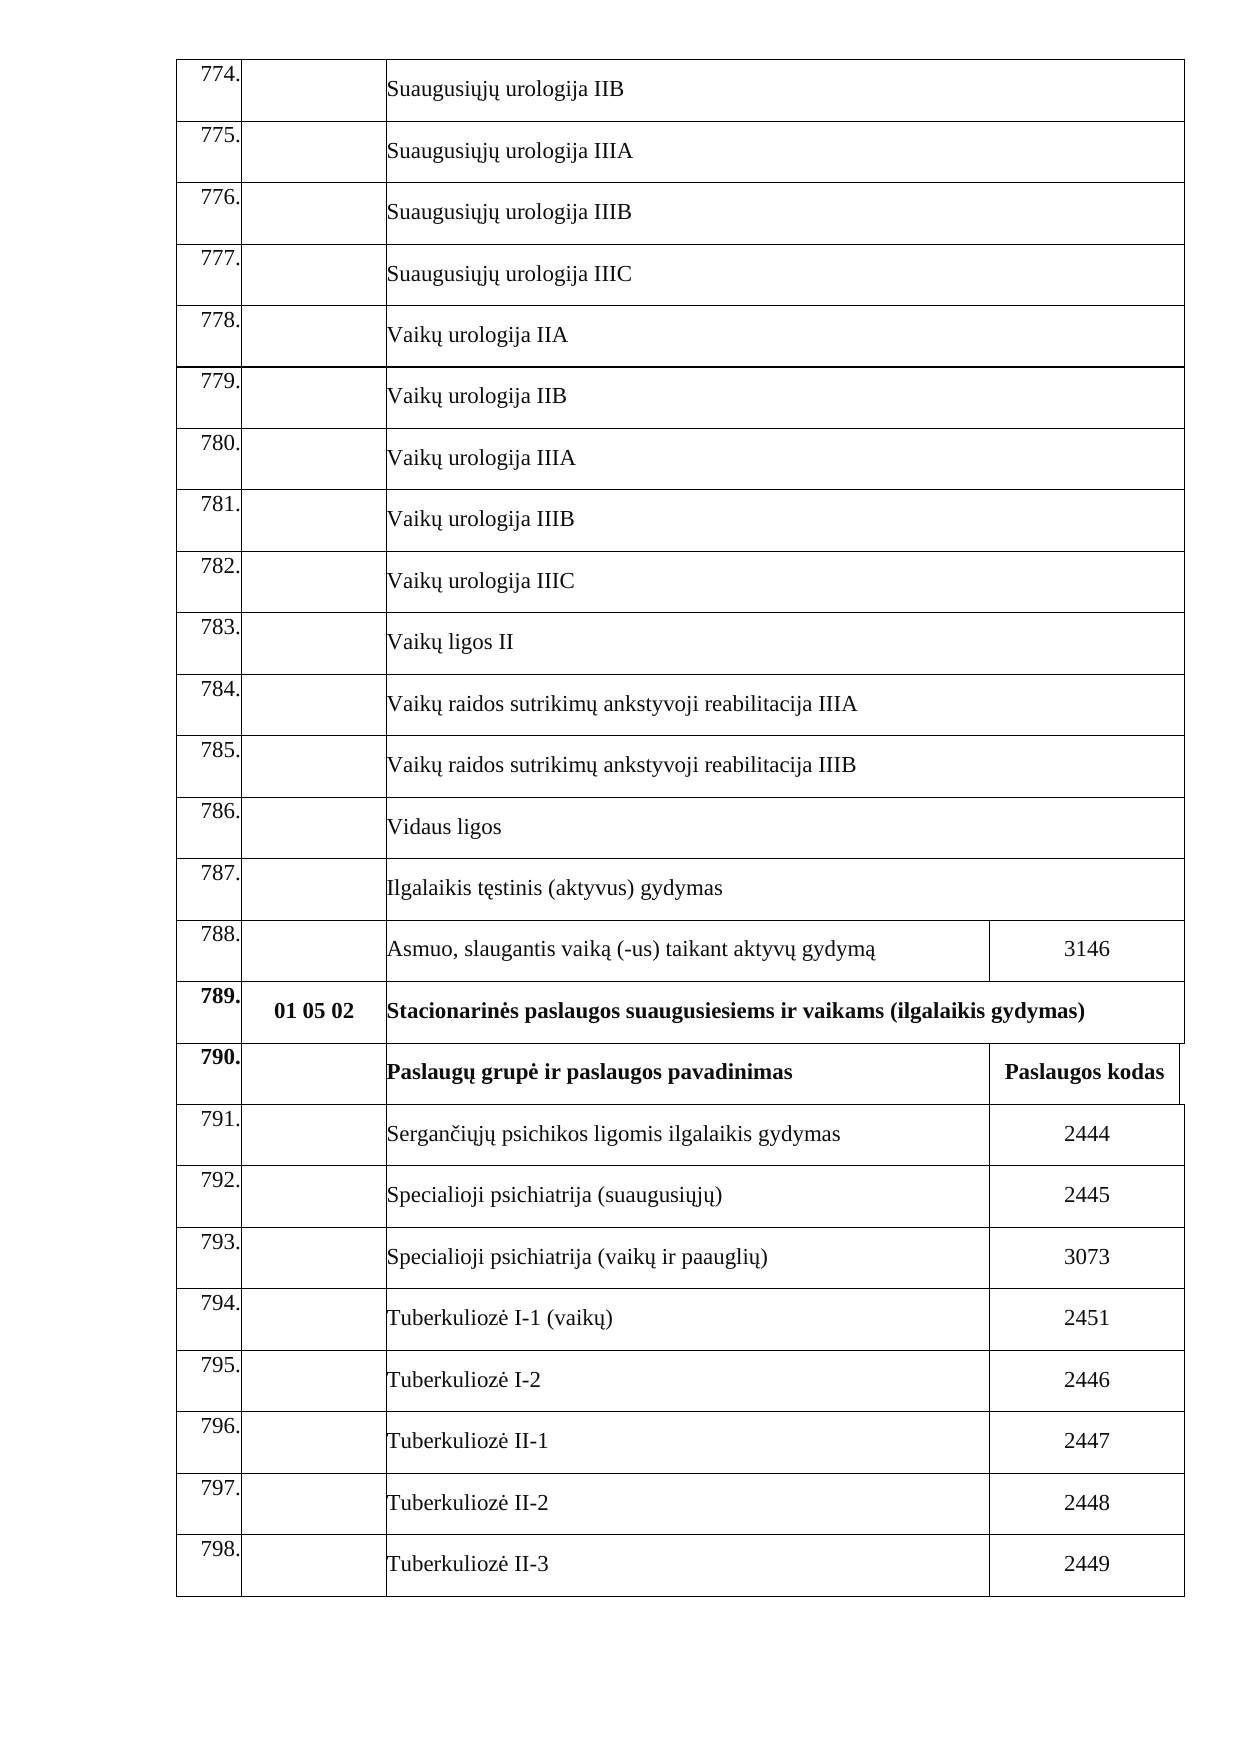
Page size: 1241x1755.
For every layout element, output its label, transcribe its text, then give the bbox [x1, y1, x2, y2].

table_cell [1230, 1104, 1240, 1165]
table_cell [242, 921, 386, 981]
table_cell [1213, 551, 1230, 612]
table_cell 3146 [990, 921, 1184, 981]
table_cell 782. [177, 552, 241, 612]
table_cell 2448 [990, 1474, 1184, 1534]
table_cell Suaugusiųjų urologija IIB [387, 60, 1184, 121]
table_cell [1185, 981, 1203, 1042]
table_cell [1208, 489, 1213, 551]
table_cell Vaikų urologija IIB [387, 368, 1184, 428]
table_cell Specialioji psichiatrija (suaugusiųjų) [387, 1166, 989, 1227]
table_cell [242, 1474, 386, 1534]
table_cell Suaugusiųjų urologija IIIB [387, 183, 1184, 243]
table_cell [1230, 1350, 1240, 1411]
table_cell [1185, 1165, 1203, 1227]
table_cell Sergančiųjų psichikos ligomis ilgalaikis gydymas [387, 1105, 989, 1165]
table_cell [1230, 981, 1240, 1042]
table_cell 798. [177, 1535, 241, 1596]
table_cell [1185, 1288, 1203, 1350]
table_cell 776. [177, 183, 241, 243]
table_cell [1185, 1411, 1203, 1473]
table_cell [1208, 1411, 1213, 1473]
table_cell [1208, 244, 1213, 305]
table_cell [1213, 858, 1230, 919]
table_cell Tuberkuliozė II-2 [387, 1474, 989, 1534]
table_cell [1213, 244, 1230, 305]
table_cell [1230, 1227, 1240, 1288]
table_cell [1213, 366, 1230, 428]
table_cell [1203, 305, 1208, 366]
table_cell [1213, 1165, 1230, 1227]
table_cell [1230, 1165, 1240, 1227]
table_cell [1213, 1534, 1230, 1596]
table_cell [1203, 244, 1208, 305]
table_cell Vidaus ligos [387, 798, 1184, 858]
table_cell Vaikų urologija IIA [387, 306, 1184, 366]
table_cell 2449 [990, 1535, 1184, 1596]
table_cell [242, 306, 386, 366]
table_cell [1208, 1350, 1213, 1411]
table_cell [1185, 244, 1203, 305]
table_cell [1185, 305, 1203, 366]
table_cell [1230, 366, 1240, 428]
table_cell [1213, 1411, 1230, 1473]
table_cell Suaugusiųjų urologija IIIC [387, 245, 1184, 305]
table_cell [1203, 1473, 1208, 1534]
table_cell [1213, 59, 1230, 121]
table_cell [1213, 797, 1230, 858]
table_cell [1203, 1043, 1208, 1104]
table_cell Vaikų raidos sutrikimų ankstyvoji reabilitacija IIIB [387, 736, 1184, 797]
table_cell [1203, 797, 1208, 858]
table_cell [1203, 121, 1208, 182]
table_cell [1208, 1288, 1213, 1350]
table_cell 787. [177, 859, 241, 919]
table_cell [1208, 1043, 1213, 1104]
table_cell [1213, 1288, 1230, 1350]
table_cell [1203, 551, 1208, 612]
table_cell [1185, 1104, 1203, 1165]
table_cell [1185, 366, 1203, 428]
table_cell [1213, 920, 1230, 981]
table_cell [1203, 366, 1208, 428]
table_cell [242, 1351, 386, 1411]
table_cell 788. [177, 921, 241, 981]
table_cell [1230, 674, 1240, 735]
table_cell [1230, 1043, 1240, 1104]
table_cell [1185, 612, 1203, 674]
table_cell [1208, 1104, 1213, 1165]
table_cell [1185, 1534, 1203, 1596]
table_cell [1185, 920, 1203, 981]
table_cell Vaikų urologija IIIB [387, 490, 1184, 551]
table_cell 2447 [990, 1412, 1184, 1473]
table_cell 785. [177, 736, 241, 797]
table_cell [1213, 489, 1230, 551]
table_cell 795. [177, 1351, 241, 1411]
table_cell [1208, 674, 1213, 735]
table_cell [1208, 920, 1213, 981]
table_cell [242, 1044, 386, 1104]
table_cell [1208, 1534, 1213, 1596]
table_cell [242, 613, 386, 674]
table_cell [1230, 1534, 1240, 1596]
table_cell [1208, 797, 1213, 858]
table_cell 793. 6 [177, 1228, 241, 1288]
table_cell [1208, 735, 1213, 797]
table_cell [242, 736, 386, 797]
table_cell [1203, 1165, 1208, 1227]
table_cell Vaikų urologija IIIA [387, 429, 1184, 489]
table_cell [1185, 182, 1203, 243]
table_cell [242, 490, 386, 551]
table_cell [242, 245, 386, 305]
table_cell Specialioji psichiatrija (vaikų ir paauglių) [387, 1228, 989, 1288]
table_cell [1208, 1473, 1213, 1534]
table_cell Paslaugos kodas [990, 1044, 1179, 1104]
table_cell [1230, 489, 1240, 551]
table_cell 781. [177, 490, 241, 551]
table_cell [242, 122, 386, 182]
table_cell Tuberkuliozė II-3 [387, 1535, 989, 1596]
table_cell [1203, 428, 1208, 489]
table_cell 2451 [990, 1289, 1184, 1350]
table_cell [1185, 858, 1203, 919]
table_cell [1213, 428, 1230, 489]
table_cell [1230, 612, 1240, 674]
table_cell [1213, 735, 1230, 797]
table_cell [1185, 59, 1203, 121]
table_cell [1213, 981, 1230, 1042]
table_cell 790. [177, 1044, 241, 1104]
table_cell [1203, 920, 1208, 981]
table_cell 3073 [990, 1228, 1184, 1288]
table_cell 779. [177, 368, 241, 428]
table_cell Tuberkuliozė I-2 [387, 1351, 989, 1411]
table_cell [1230, 59, 1240, 121]
table_cell Vaikų raidos sutrikimų ankstyvoji reabilitacija IIIA [387, 675, 1184, 735]
table_cell [242, 798, 386, 858]
table_cell Paslaugų grupė ir paslaugos pavadinimas [387, 1044, 989, 1104]
table_cell [1208, 1165, 1213, 1227]
table_cell [1185, 1473, 1203, 1534]
table_cell [242, 552, 386, 612]
table_cell [242, 1166, 386, 1227]
table_cell [1208, 858, 1213, 919]
table_cell [1203, 1104, 1208, 1165]
table_cell [1230, 244, 1240, 305]
table_cell [1203, 858, 1208, 919]
table_cell [1208, 121, 1213, 182]
table_cell Tuberkuliozė II-1 [387, 1412, 989, 1473]
table_cell Tuberkuliozė I-1 (vaikų) [387, 1289, 989, 1350]
table_cell [1208, 428, 1213, 489]
table_cell [1208, 612, 1213, 674]
table_cell [1230, 735, 1240, 797]
table_cell [1203, 1350, 1208, 1411]
table_cell [1208, 1227, 1213, 1288]
table_cell 783. [177, 613, 241, 674]
table_cell [242, 183, 386, 243]
table_cell [1185, 428, 1203, 489]
table_cell [1203, 1411, 1208, 1473]
table_cell [1203, 489, 1208, 551]
table_cell [1203, 1534, 1208, 1596]
table_cell Asmuo, slaugantis vaiką (-us) taikant aktyvų gydymą [387, 921, 989, 981]
table_cell 2445 [990, 1166, 1184, 1227]
table_cell 784. [177, 675, 241, 735]
table_cell Ilgalaikis tęstinis (aktyvus) gydymas [387, 859, 1184, 919]
table_cell 01 05 02 [242, 982, 386, 1042]
table_cell [1230, 305, 1240, 366]
table_cell [1213, 1473, 1230, 1534]
table_cell [1213, 674, 1230, 735]
table_cell [1203, 1288, 1208, 1350]
table_cell 777. [177, 245, 241, 305]
table_cell Stacionarinės paslaugos suaugusiesiems ir vaikams (ilgalaikis gydymas) [387, 982, 1184, 1042]
table_cell [1208, 182, 1213, 243]
table_cell [1213, 182, 1230, 243]
table_cell [1230, 428, 1240, 489]
table_cell [1213, 305, 1230, 366]
table_cell [242, 1228, 386, 1288]
table_cell 797. [177, 1474, 241, 1534]
table_cell [242, 859, 386, 919]
table_cell [1185, 1350, 1203, 1411]
table_cell [1208, 981, 1213, 1042]
table_cell [1185, 551, 1203, 612]
table_cell [1203, 981, 1208, 1042]
table_cell [1203, 59, 1208, 121]
table_cell [1230, 551, 1240, 612]
table_cell [1185, 121, 1203, 182]
table_cell [1213, 1227, 1230, 1288]
table_cell [1230, 858, 1240, 919]
table_cell Vaikų urologija IIIC [387, 552, 1184, 612]
table_cell [1185, 735, 1203, 797]
table_cell [1230, 121, 1240, 182]
table_cell 796. [177, 1412, 241, 1473]
table_cell [1230, 1411, 1240, 1473]
table_cell [1208, 305, 1213, 366]
table_cell 786. 6 [177, 798, 241, 858]
table_cell [1230, 920, 1240, 981]
table_cell [1213, 612, 1230, 674]
table_cell [242, 1535, 386, 1596]
table_cell 792. [177, 1166, 241, 1227]
table_cell 2446 [990, 1351, 1184, 1411]
table_cell [242, 1289, 386, 1350]
table_cell 791. 6 [177, 1105, 241, 1165]
table_cell 774. [177, 60, 241, 121]
table_cell Vaikų ligos II [387, 613, 1184, 674]
table_cell [1185, 674, 1203, 735]
table_cell [242, 675, 386, 735]
table_cell [1230, 797, 1240, 858]
table_cell [1203, 674, 1208, 735]
table_cell [1230, 182, 1240, 243]
table_cell [1184, 1043, 1203, 1104]
table_cell [1213, 1104, 1230, 1165]
table_cell [1185, 797, 1203, 858]
table_cell [242, 429, 386, 489]
table_cell [1203, 612, 1208, 674]
table_cell [242, 1412, 386, 1473]
table_cell 2444 [990, 1105, 1184, 1165]
table_cell 780. . [177, 429, 241, 489]
table_cell [1185, 1227, 1203, 1288]
table_cell [1213, 1043, 1230, 1104]
table_cell [242, 60, 386, 121]
table_cell Suaugusiųjų urologija IIIA [387, 122, 1184, 182]
table_cell [1213, 1350, 1230, 1411]
table_cell 794. [177, 1289, 241, 1350]
table_cell [1203, 182, 1208, 243]
table_cell [242, 368, 386, 428]
table_cell 775. [177, 122, 241, 182]
table_cell [1230, 1473, 1240, 1534]
table_cell [1213, 121, 1230, 182]
table_cell [1185, 489, 1203, 551]
table_cell [1208, 551, 1213, 612]
table_cell [1180, 1044, 1184, 1104]
table_cell [1203, 735, 1208, 797]
table_cell [242, 1105, 386, 1165]
table_cell [1208, 59, 1213, 121]
table_cell 778. [177, 306, 241, 366]
table_cell [1230, 1288, 1240, 1350]
table_cell [1208, 366, 1213, 428]
table_cell 789. [177, 982, 241, 1042]
table_cell [1203, 1227, 1208, 1288]
